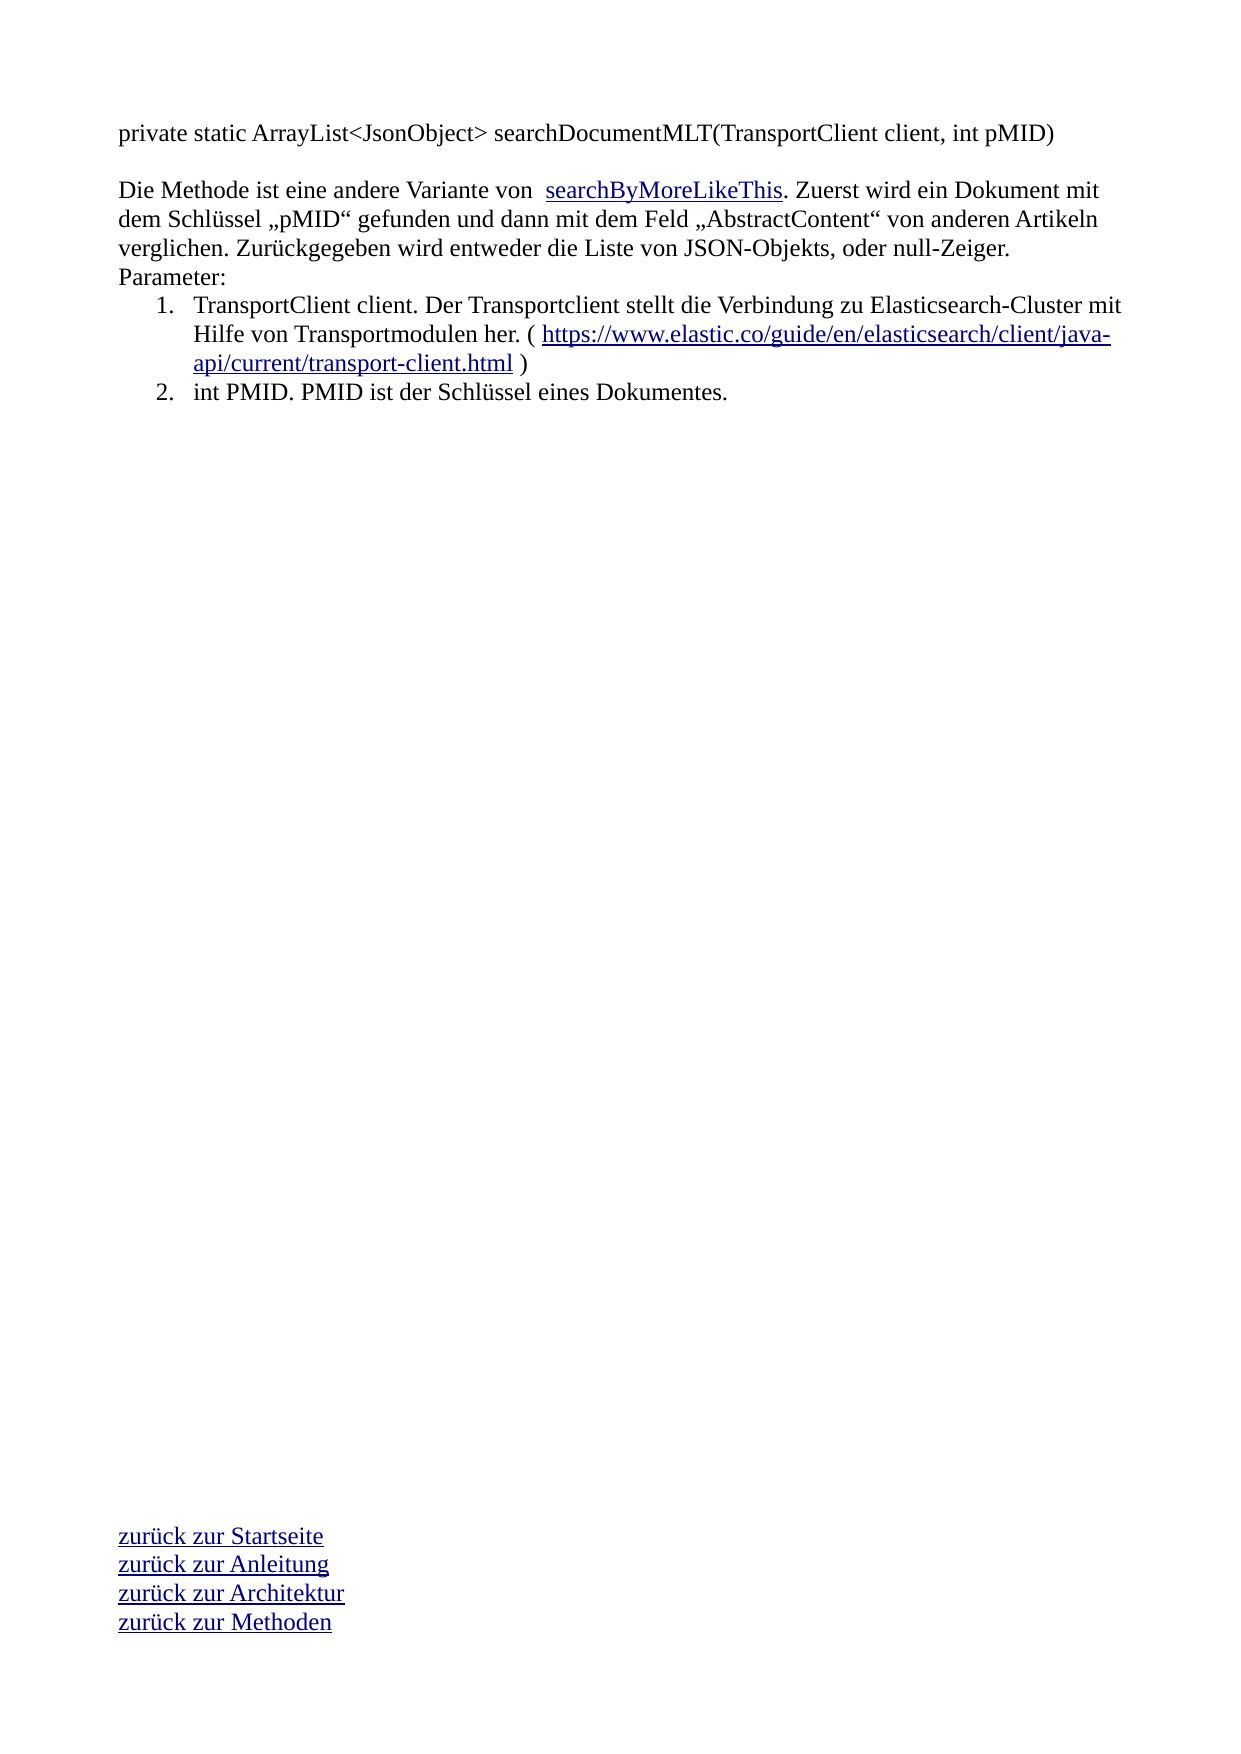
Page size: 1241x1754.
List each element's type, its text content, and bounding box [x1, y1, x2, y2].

list TransportClient client. Der Transportclient stellt die Verbindung zu Elasticsearch-Cluster mit Hilfe von Transportmodulen her. ( https://www.elastic.co/guide/en/elasticsearch/client/java-api/current/transport-client.html ) [156, 291, 1122, 377]
list int PMID. PMID ist der Schlüssel eines Dokumentes. [156, 377, 1122, 406]
text Die Methode ist eine andere Variante von searchByMoreLikeThis. Zuerst wird ein Dokument mit dem Schlüssel „pMID“ gefunden und dann mit dem Feld „AbstractContent“ von anderen Artikeln verglichen. Zurückgegeben wird entweder die Liste von JSON-Objekts, oder null-Zeiger. [118, 176, 1122, 262]
text private static ArrayList<JsonObject> searchDocumentMLT(TransportClient client, int pMID) [118, 118, 1122, 147]
text Parameter: [118, 262, 1122, 291]
